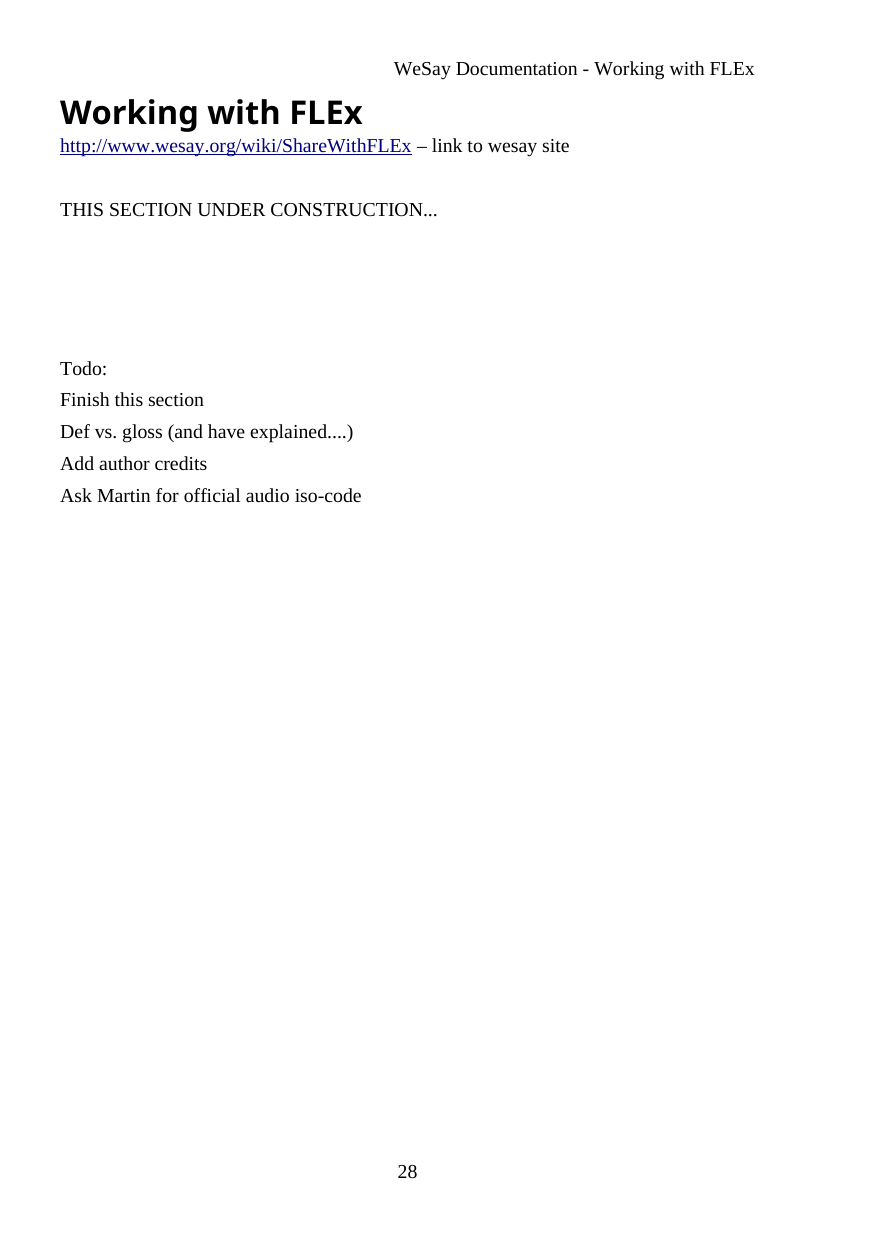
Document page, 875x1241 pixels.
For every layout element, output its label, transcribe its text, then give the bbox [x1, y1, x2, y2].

subtitle Working with FLEx [60, 90, 754, 134]
text THIS SECTION UNDER CONSTRUCTION... [60, 198, 754, 221]
text http://www.wesay.org/wiki/ShareWithFLEx – link to wesay site [60, 134, 754, 157]
text Add author credits [60, 452, 754, 475]
text Def vs. gloss (and have explained....) [60, 420, 754, 443]
text Finish this section [60, 388, 754, 411]
text Todo: [60, 357, 754, 379]
text Ask Martin for official audio iso-code [60, 484, 754, 507]
